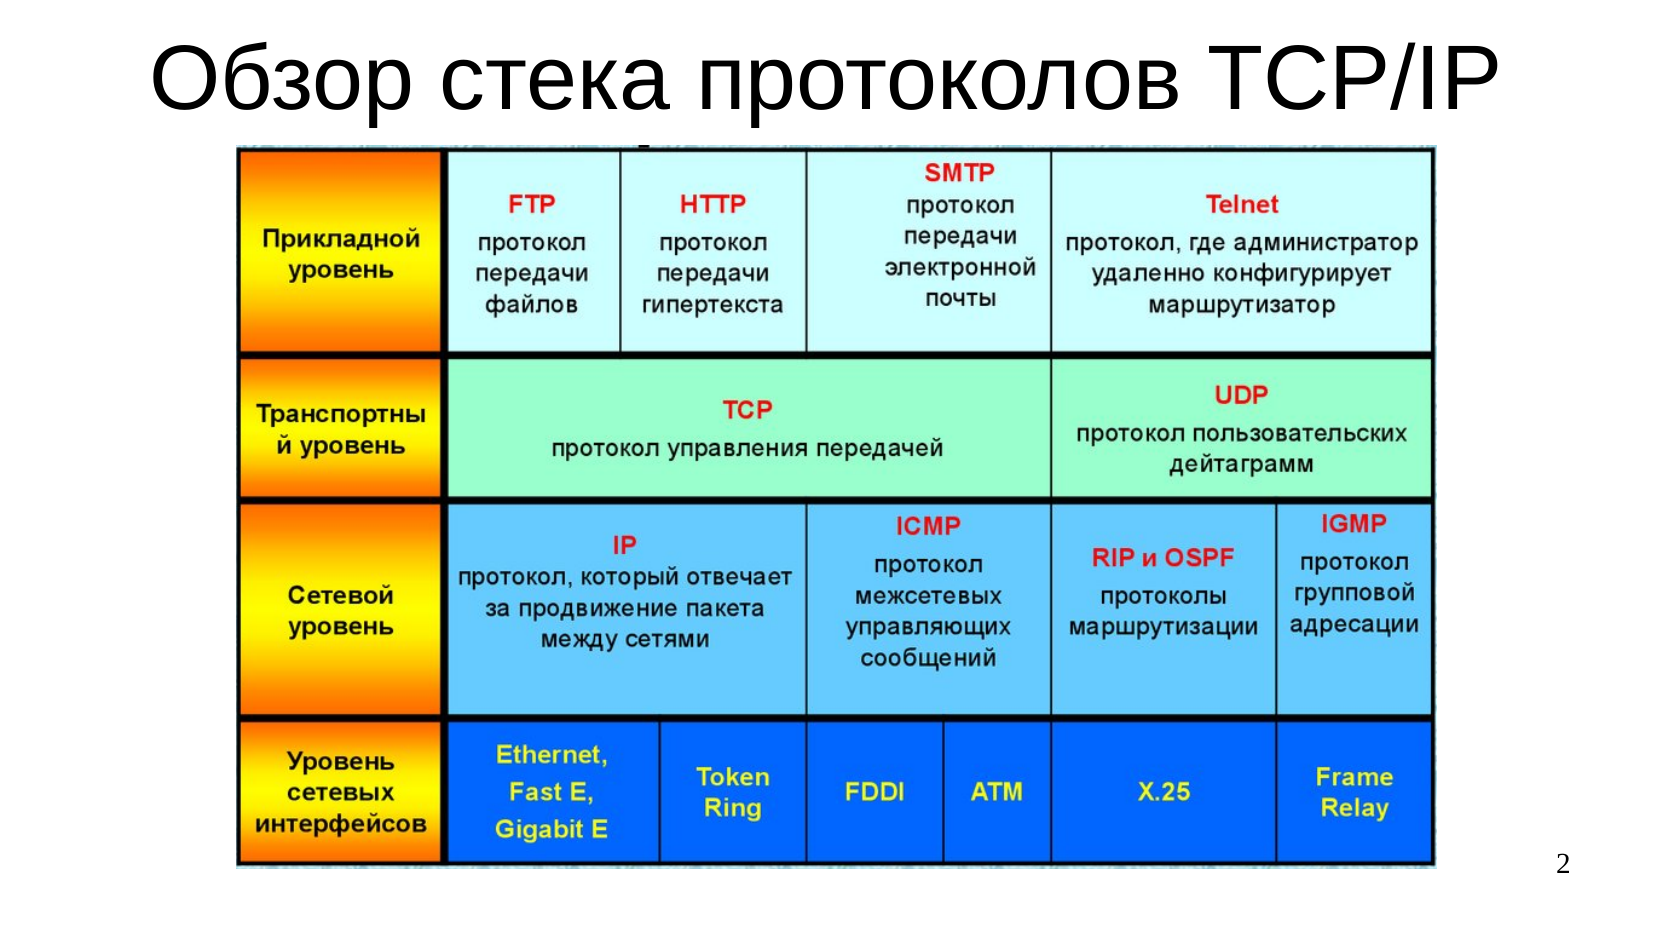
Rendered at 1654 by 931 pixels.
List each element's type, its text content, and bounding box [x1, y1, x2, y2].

picture [236, 145, 1437, 869]
title Обзор стека протоколов TCP/IP [82, 26, 1571, 129]
